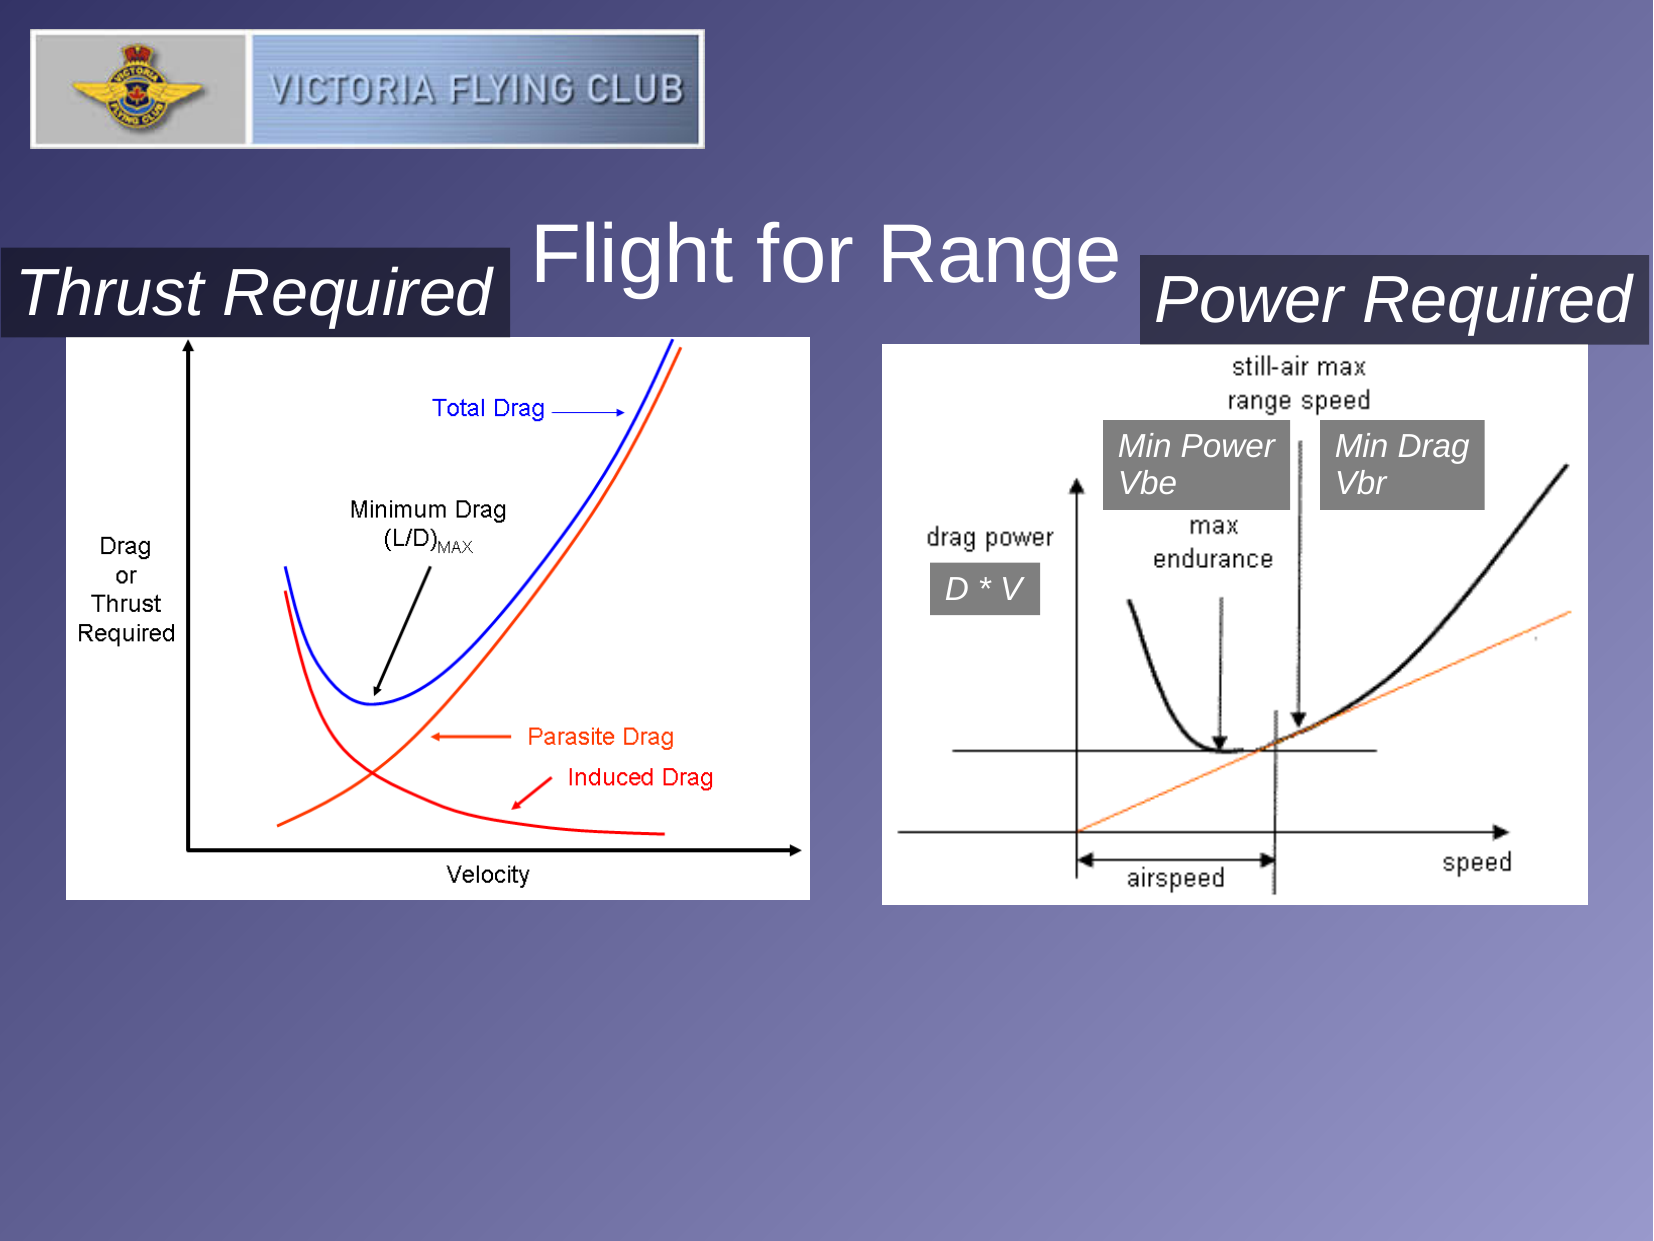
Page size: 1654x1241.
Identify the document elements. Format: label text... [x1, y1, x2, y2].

text_box Min Power Vbe [1103, 420, 1291, 510]
picture [882, 345, 1588, 905]
text_box Thrust Required [0, 247, 511, 338]
text_box Power Required [1140, 255, 1650, 345]
picture [30, 29, 705, 149]
title Flight for Range [82, 150, 1571, 358]
text_box D * V [930, 562, 1041, 616]
text_box Min Drag Vbr [1320, 420, 1485, 510]
picture [66, 337, 811, 901]
